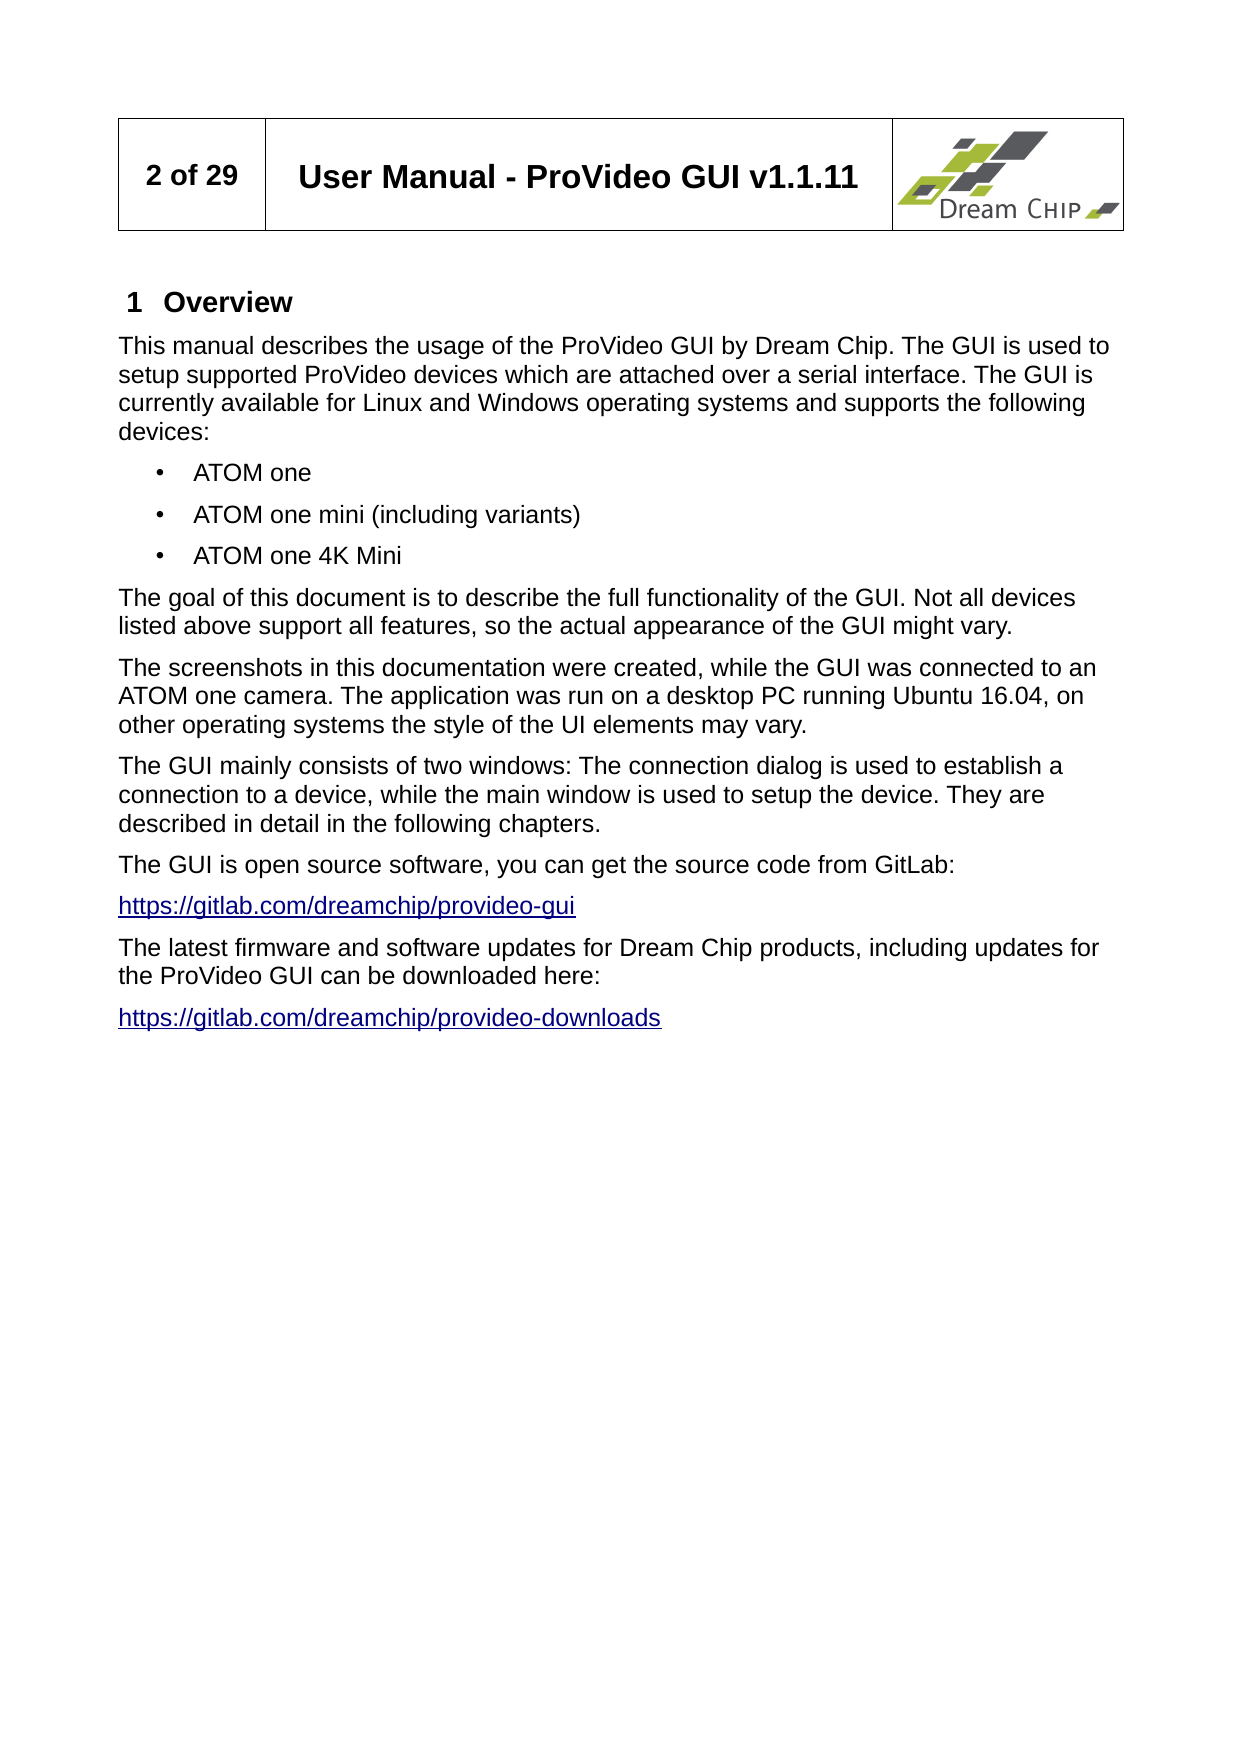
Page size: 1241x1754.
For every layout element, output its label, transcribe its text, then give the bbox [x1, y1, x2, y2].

list ATOM one [156, 458, 1122, 487]
text https://gitlab.com/dreamchip/provideo-gui [118, 891, 1122, 920]
text The GUI is open source software, you can get the source code from GitLab: [118, 850, 1122, 879]
text The goal of this document is to describe the full functionality of the GUI. Not all devices listed above support all features, so the actual appearance of the GUI might vary. [118, 582, 1122, 640]
text https://gitlab.com/dreamchip/provideo-downloads [118, 1002, 1122, 1031]
text This manual describes the usage of the ProVideo GUI by Dream Chip. The GUI is used to setup supported ProVideo devices which are attached over a serial interface. The GUI is currently available for Linux and Windows operating systems and supports the following devices: [118, 331, 1122, 446]
text The latest firmware and software updates for Dream Chip products, including updates for the ProVideo GUI can be downloaded here: [118, 932, 1122, 990]
picture [897, 130, 1120, 220]
text The screenshots in this documentation were created, while the GUI was connected to an ATOM one camera. The application was run on a desktop PC running Ubuntu 16.04, on other operating systems the style of the UI elements may vary. [118, 652, 1122, 739]
list ATOM one 4K Mini [156, 541, 1122, 570]
list ATOM one mini (including variants) [156, 500, 1122, 529]
subtitle Overview [118, 285, 1122, 318]
text The GUI mainly consists of two windows: The connection dialog is used to establish a connection to a device, while the main window is used to setup the device. They are described in detail in the following chapters. [118, 751, 1122, 837]
